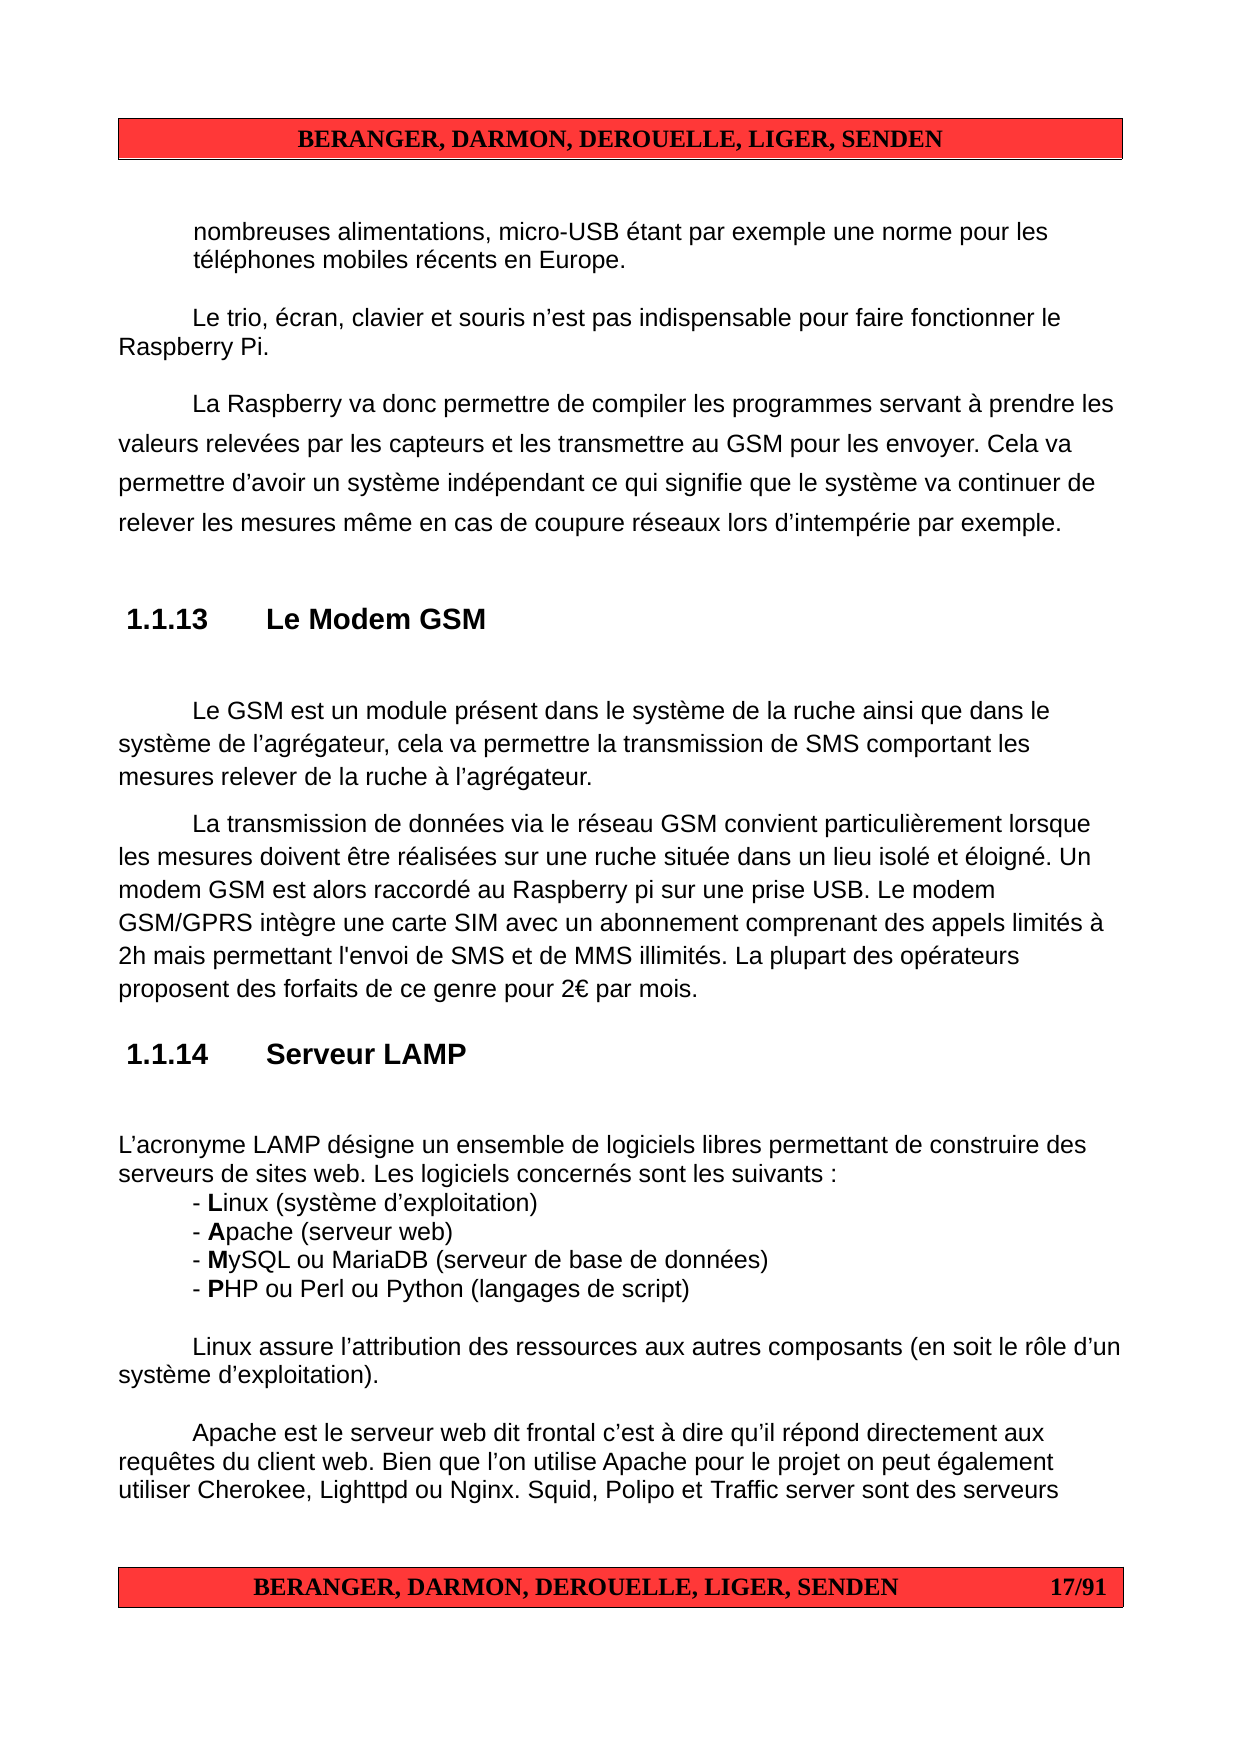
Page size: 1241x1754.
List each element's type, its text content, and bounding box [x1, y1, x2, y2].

text - Apache (serveur web) [118, 1217, 1122, 1245]
text Linux assure l’attribution des ressources aux autres composants (en soit le rôle d’un système d’exploitation). [118, 1332, 1122, 1389]
subtitle Serveur LAMP [118, 1037, 1122, 1070]
text - MySQL ou MariaDB (serveur de base de données) [118, 1245, 1122, 1274]
text L’acronyme LAMP désigne un ensemble de logiciels libres permettant de construire des serveurs de sites web. Les logiciels concernés sont les suivants : [118, 1130, 1122, 1188]
subtitle Le Modem GSM [118, 602, 1122, 636]
text Le trio, écran, clavier et souris n’est pas indispensable pour faire fonctionner le Raspberry Pi. [118, 303, 1122, 361]
list nombreuses alimentations, micro-USB étant par exemple une norme pour les téléphones mobiles récents en Europe. [156, 217, 1122, 274]
text Apache est le serveur web dit frontal c’est à dire qu’il répond directement aux requêtes du client web. Bien que l’on utilise Apache pour le projet on peut également utiliser Cherokee, Lighttpd ou Nginx. Squid, Polipo et Traffic server sont des serveurs [118, 1418, 1122, 1504]
text La transmission de données via le réseau GSM convient particulièrement lorsque les mesures doivent être réalisées sur une ruche située dans un lieu isolé et éloigné. Un modem GSM est alors raccordé au Raspberry pi sur une prise USB. Le modem GSM/GPRS intègre une carte SIM avec un abonnement comprenant des appels limités à 2h mais permettant l'envoi de SMS et de MMS illimités. La plupart des opérateurs proposent des forfaits de ce genre pour 2€ par mois. [118, 809, 1122, 1003]
text La Raspberry va donc permettre de compiler les programmes servant à prendre les valeurs relevées par les capteurs et les transmettre au GSM pour les envoyer. Cela va permettre d’avoir un système indépendant ce qui signifie que le système va continuer de relever les mesures même en cas de coupure réseaux lors d’intempérie par exemple. [118, 389, 1122, 537]
text Le GSM est un module présent dans le système de la ruche ainsi que dans le système de l’agrégateur, cela va permettre la transmission de SMS comportant les mesures relever de la ruche à l’agrégateur. [118, 696, 1122, 790]
text - PHP ou Perl ou Python (langages de script) [118, 1274, 1122, 1303]
text - Linux (système d’exploitation) [118, 1188, 1122, 1217]
